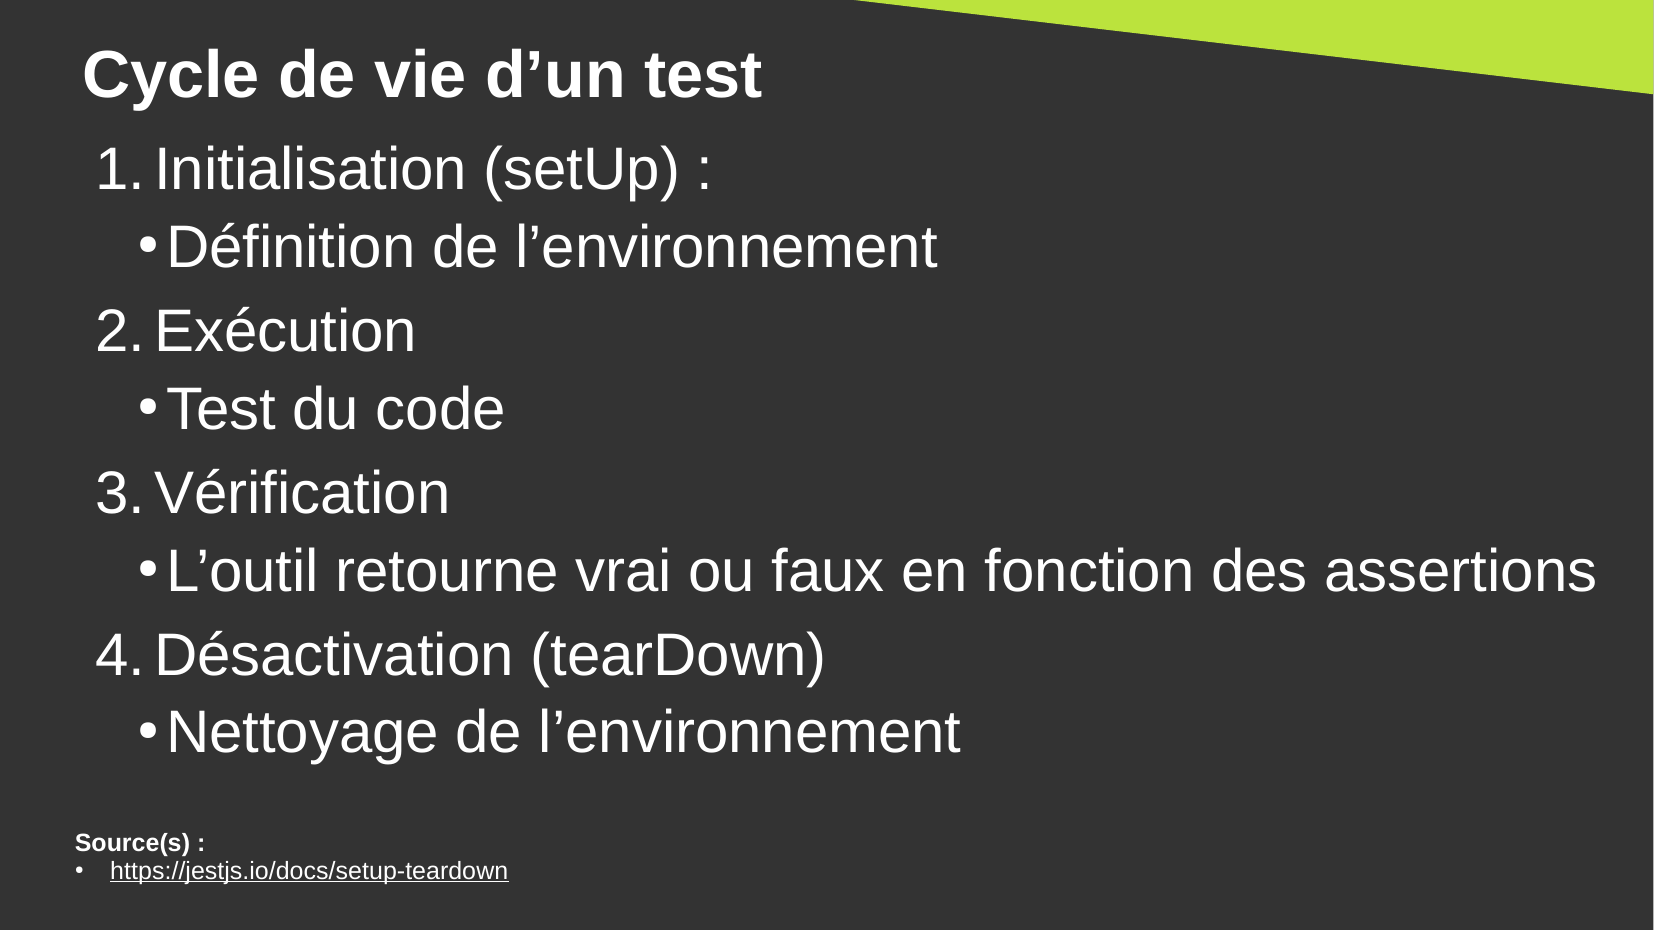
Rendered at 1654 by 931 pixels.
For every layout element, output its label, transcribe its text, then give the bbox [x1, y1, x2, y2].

title Cycle de vie d’un test [82, 37, 1571, 112]
text_box [854, 0, 1654, 95]
text_box Source(s) : https://jestjs.io/docs/setup-teardown [60, 821, 1546, 906]
list Initialisation (setUp) : Définition de l’environnement Exécution Test du code Vérification L’outil retourne vrai ou faux en fonction des assertions Désactivation (tearDown) Nettoyage de l’environnement [80, 135, 1619, 839]
